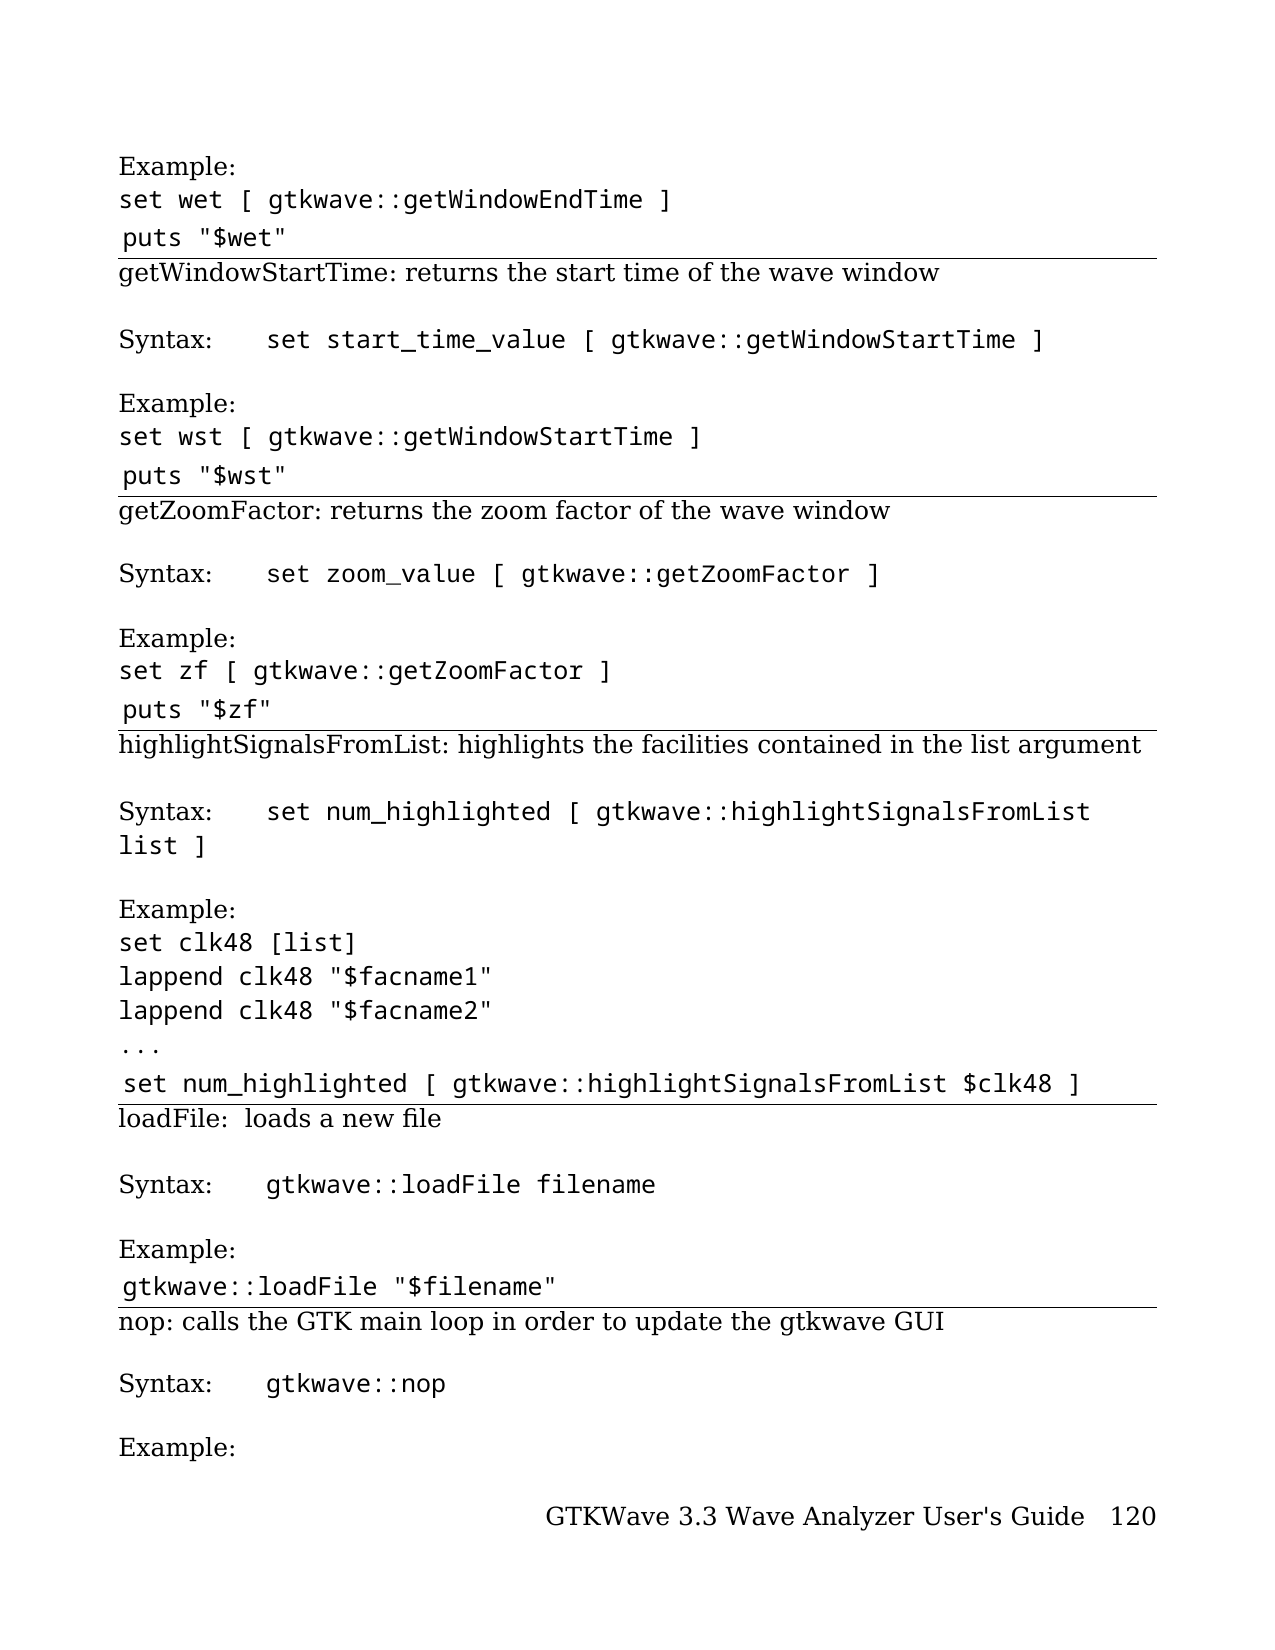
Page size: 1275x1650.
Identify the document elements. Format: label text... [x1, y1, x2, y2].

text Example: [118, 1235, 1157, 1264]
text loadFile: loads a new file [118, 1105, 1157, 1133]
text Syntax: set num_highlighted [ gtkwave::highlightSignalsFromList list ] [118, 793, 1157, 861]
text Example: [118, 895, 1157, 924]
text Example: [118, 1434, 1157, 1463]
text getWindowStartTime: returns the start time of the wave window [118, 259, 1157, 287]
text highlightSignalsFromList: highlights the facilities contained in the list argument [118, 731, 1157, 759]
text ... [118, 1027, 1157, 1061]
text lappend clk48 "$facname1" [118, 959, 1157, 993]
text puts "$wet" [118, 215, 1157, 258]
text set clk48 [list] [118, 924, 1157, 959]
text set zf [ gtkwave::getZoomFactor ] [118, 653, 1157, 687]
text getZoomFactor: returns the zoom factor of the wave window [118, 497, 1157, 525]
text set num_highlighted [ gtkwave::highlightSignalsFromList $clk48 ] [118, 1061, 1157, 1104]
text Syntax: set zoom_value [ gtkwave::getZoomFactor ] [118, 559, 1157, 590]
text Example: [118, 152, 1157, 181]
text Example: [118, 390, 1157, 419]
text set wst [ gtkwave::getWindowStartTime ] [118, 419, 1157, 453]
text nop: calls the GTK main loop in order to update the gtkwave GUI [118, 1308, 1157, 1336]
text Example: [118, 624, 1157, 653]
text puts "$wst" [118, 453, 1157, 496]
text gtkwave::loadFile "$filename" [118, 1264, 1157, 1307]
text set wet [ gtkwave::getWindowEndTime ] [118, 181, 1157, 215]
text Syntax: set start_time_value [ gtkwave::getWindowStartTime ] [118, 322, 1157, 356]
text Syntax: gtkwave::nop [118, 1366, 1157, 1399]
text lappend clk48 "$facname2" [118, 993, 1157, 1027]
text Syntax: gtkwave::loadFile filename [118, 1167, 1157, 1201]
text puts "$zf" [118, 687, 1157, 730]
